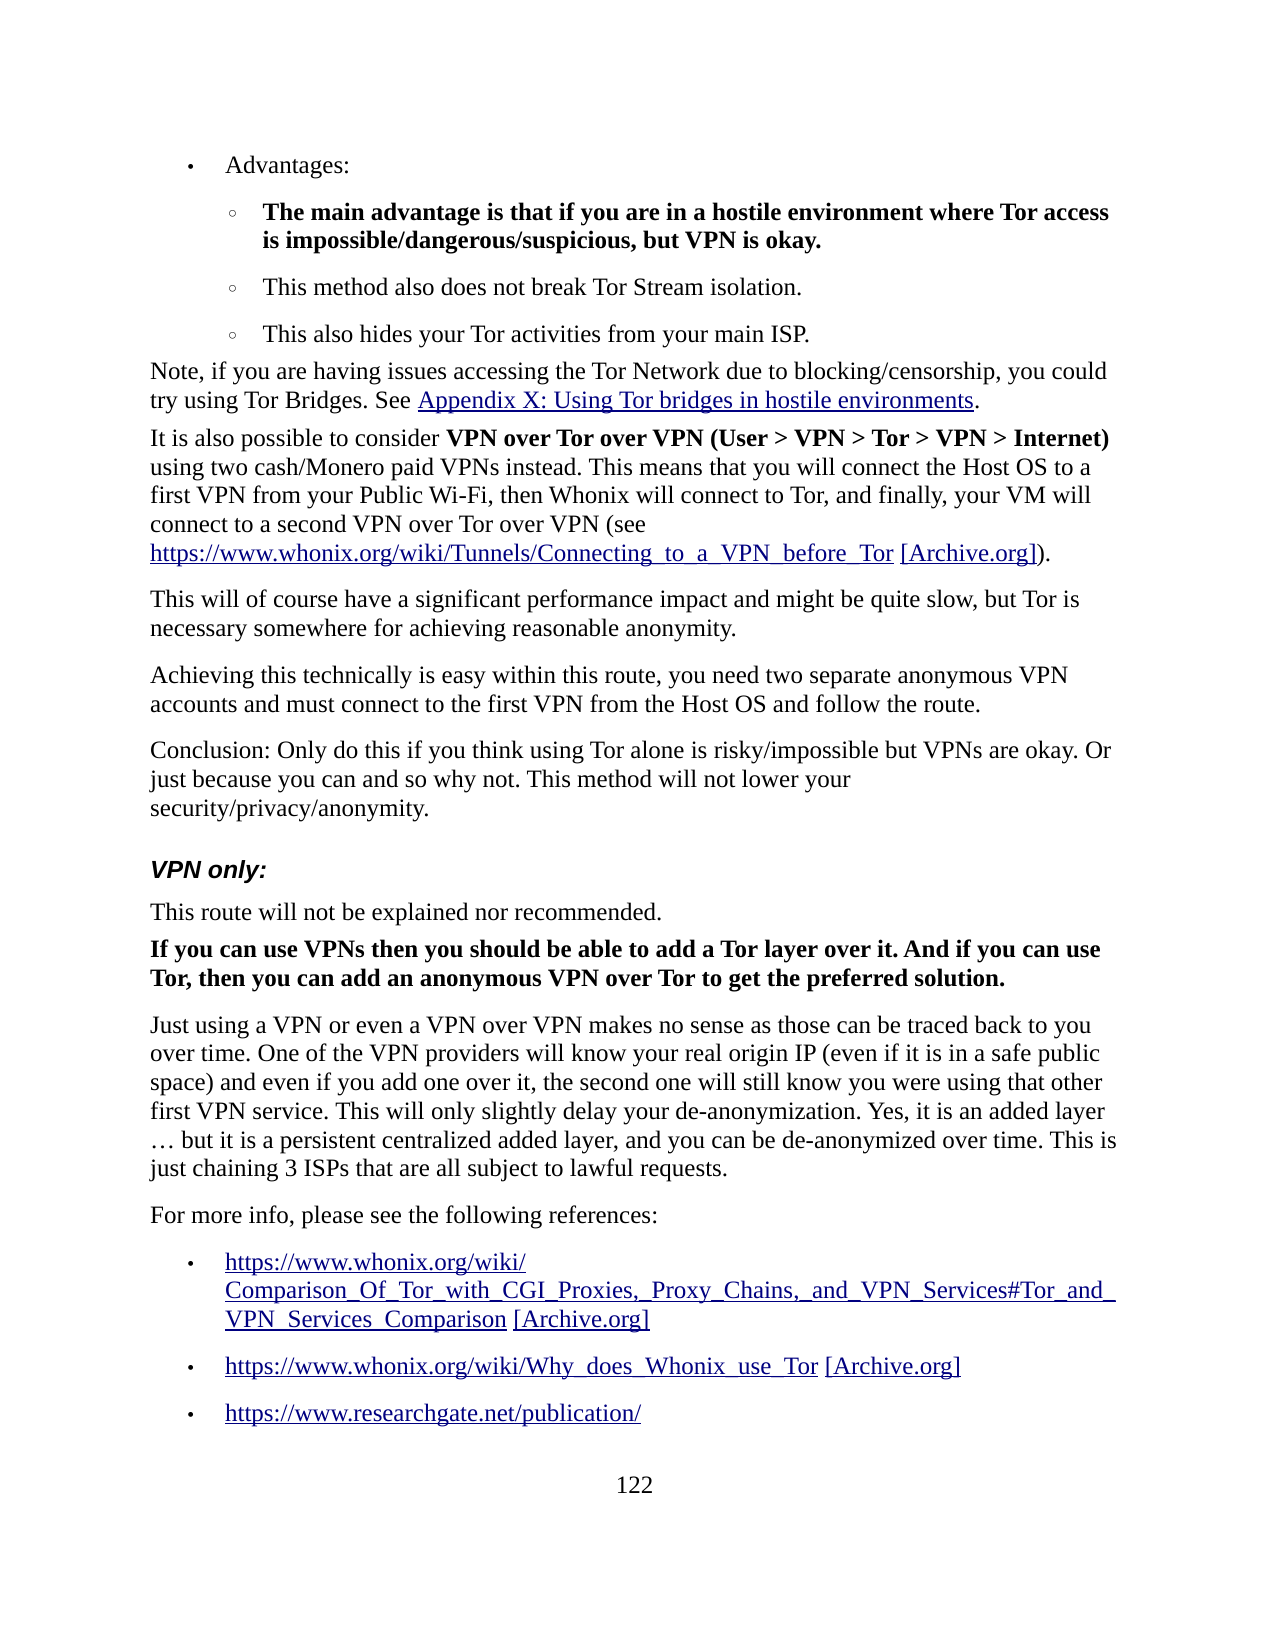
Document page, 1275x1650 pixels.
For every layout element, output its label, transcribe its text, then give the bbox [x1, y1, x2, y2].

text Conclusion: Only do this if you think using Tor alone is risky/impossible but VPNs are okay. Or just because you can and so why not. This method will not lower your security/privacy/anonymity. [150, 735, 1125, 822]
subtitle VPN only: [150, 856, 1125, 884]
list https://www.researchgate.net/publication/ [187, 1398, 1125, 1426]
list Advantages: [187, 150, 1125, 179]
list https://www.whonix.org/wiki/Comparison_Of_Tor_with_CGI_Proxies,_Proxy_Chains,_and_VPN_Services#Tor_and_VPN_Services_Comparison [Archive.org] [187, 1247, 1125, 1333]
list The main advantage is that if you are in a hostile environment where Tor access is impossible/dangerous/suspicious, but VPN is okay. [225, 197, 1125, 254]
list This method also does not break Tor Stream isolation. [225, 272, 1125, 301]
text Just using a VPN or even a VPN over VPN makes no sense as those can be traced back to you over time. One of the VPN providers will know your real origin IP (even if it is in a safe public space) and even if you add one over it, the second one will still know you were using that other first VPN service. This will only slightly delay your de-anonymization. Yes, it is an added layer … but it is a persistent centralized added layer, and you can be de-anonymized over time. This is just chaining 3 ISPs that are all subject to lawful requests. [150, 1010, 1125, 1182]
text This route will not be explained nor recommended. [150, 897, 1125, 925]
list https://www.whonix.org/wiki/Why_does_Whonix_use_Tor [Archive.org] [187, 1351, 1125, 1380]
list This also hides your Tor activities from your main ISP. [225, 319, 1125, 347]
text For more info, please see the following references: [150, 1200, 1125, 1229]
text If you can use VPNs then you should be able to add a Tor layer over it. And if you can use Tor, then you can add an anonymous VPN over Tor to get the preferred solution. [150, 934, 1125, 992]
text Achieving this technically is easy within this route, you need two separate anonymous VPN accounts and must connect to the first VPN from the Host OS and follow the route. [150, 660, 1125, 717]
text This will of course have a significant performance impact and might be quite slow, but Tor is necessary somewhere for achieving reasonable anonymity. [150, 584, 1125, 642]
text Note, if you are having issues accessing the Tor Network due to blocking/censorship, you could try using Tor Bridges. See Appendix X: Using Tor bridges in hostile environments. [150, 356, 1125, 414]
text It is also possible to consider VPN over Tor over VPN (User > VPN > Tor > VPN > Internet) using two cash/Monero paid VPNs instead. This means that you will connect the Host OS to a first VPN from your Public Wi-Fi, then Whonix will connect to Tor, and finally, your VM will connect to a second VPN over Tor over VPN (see https://www.whonix.org/wiki/Tunnels/Connecting_to_a_VPN_before_Tor [Archive.org]). [150, 423, 1125, 567]
